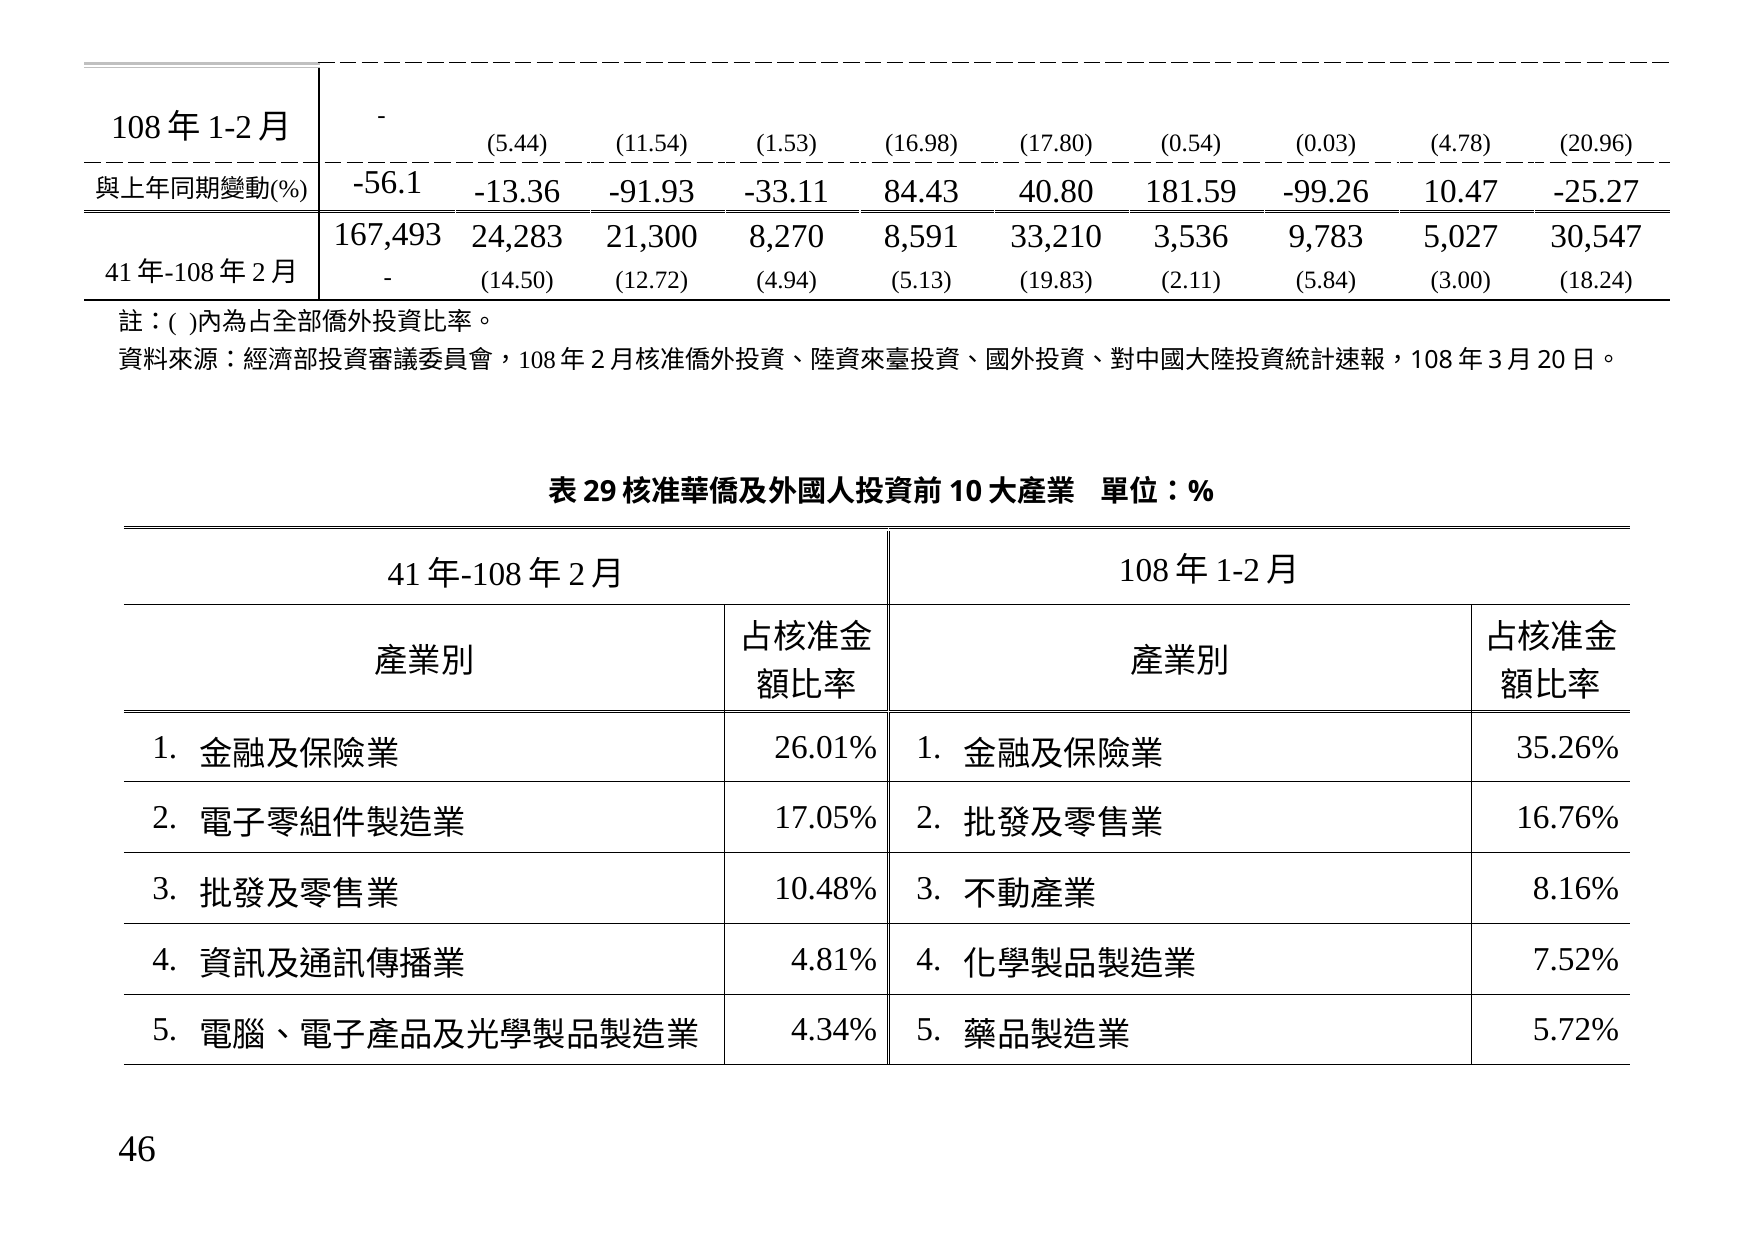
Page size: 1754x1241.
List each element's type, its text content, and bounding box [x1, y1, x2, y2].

table_cell -99.26 [1265, 162, 1399, 210]
table_cell (20.96) [1534, 62, 1670, 162]
table_cell 占核准金額比率 [725, 605, 887, 710]
table_cell (4.78) [1399, 62, 1534, 162]
table_cell 金融及保險業 [188, 713, 724, 781]
table_cell (14.50) [456, 255, 590, 299]
table_cell 2. [890, 782, 952, 852]
table_cell 4. [890, 924, 952, 993]
table_cell 1. [890, 713, 952, 781]
table_cell 3. [890, 853, 952, 923]
table_cell 3. [124, 853, 188, 923]
table_cell (16.98) [860, 62, 995, 162]
table_cell 3,536 [1130, 213, 1264, 255]
table_cell (12.72) [591, 255, 725, 299]
table_cell 5.72% [1472, 995, 1630, 1064]
subtitle 表29核准華僑及外國人投資前10大產業 單位：% [118, 451, 1636, 526]
table_cell - [320, 255, 455, 299]
table_cell 5,027 [1400, 213, 1534, 255]
table_cell 16.76% [1472, 782, 1630, 852]
table_cell 21,300 [591, 213, 725, 255]
table_cell 181.59 [1130, 162, 1264, 210]
table_cell -13.36 [456, 162, 590, 210]
table_cell 批發及零售業 [188, 853, 724, 923]
table_cell 8.16% [1472, 853, 1630, 923]
table_cell 批發及零售業 [952, 782, 1471, 852]
table_cell (11.54) [591, 62, 725, 162]
table_cell (5.84) [1265, 255, 1399, 299]
table_cell 化學製品製造業 [952, 924, 1471, 993]
table_header 41年-108年2月 [124, 529, 888, 604]
table_cell 9,783 [1265, 213, 1399, 255]
table_cell 40.80 [995, 162, 1129, 210]
table_cell (0.03) [1265, 62, 1399, 162]
table_cell (4.94) [726, 255, 859, 299]
table_cell 41年-108年2月 [84, 213, 318, 299]
table_cell 產業別 [124, 605, 724, 710]
table_cell -33.11 [726, 162, 859, 210]
table_cell 藥品製造業 [952, 995, 1471, 1064]
table_cell 17.05% [725, 782, 887, 852]
table_header 108年1-2月 [888, 529, 1630, 604]
table_cell 電子零組件製造業 [188, 782, 724, 852]
table_cell 35.26% [1472, 713, 1630, 781]
table_cell -56.1 [320, 162, 455, 210]
table_cell -91.93 [591, 162, 725, 210]
table_cell 與上年同期變動(%) [84, 162, 318, 210]
table_cell 占核准金額比率 [1472, 605, 1630, 710]
table_cell (3.00) [1400, 255, 1534, 299]
table_cell - [319, 62, 456, 162]
table_cell 資訊及通訊傳播業 [188, 924, 724, 993]
table_cell (2.11) [1130, 255, 1264, 299]
table_cell 不動產業 [952, 853, 1471, 923]
table_cell 電腦、電子產品及光學製品製造業 [188, 995, 724, 1064]
table_cell 產業別 [890, 605, 1471, 710]
table_cell 26.01% [725, 713, 887, 781]
table_cell 10.48% [725, 853, 887, 923]
table_cell 5. [890, 995, 952, 1064]
table_cell (19.83) [995, 255, 1129, 299]
table_cell 30,547 [1535, 213, 1670, 255]
table_cell 5. [124, 995, 188, 1064]
table_cell (18.24) [1535, 255, 1670, 299]
table_cell (1.53) [725, 62, 860, 162]
table_cell -25.27 [1535, 162, 1670, 210]
table_cell 1. [124, 713, 188, 781]
table_cell 金融及保險業 [952, 713, 1471, 781]
text 註：( )內為占全部僑外投資比率。 [118, 301, 1636, 339]
table_cell 24,283 [456, 213, 590, 255]
table_cell (5.44) [456, 62, 591, 162]
table_cell 7.52% [1472, 924, 1630, 993]
table_cell 2. [124, 782, 188, 852]
table_cell 8,270 [726, 213, 859, 255]
table_cell 33,210 [995, 213, 1129, 255]
table_cell 108年1-2月 [84, 68, 318, 162]
table_cell 4. [124, 924, 188, 993]
table_cell 8,591 [861, 213, 994, 255]
table_cell 167,493 [320, 213, 455, 255]
table_cell 84.43 [861, 162, 994, 210]
table_cell (5.13) [861, 255, 994, 299]
table_cell 4.34% [725, 995, 887, 1064]
table_cell 4.81% [725, 924, 887, 993]
table_cell 10.47 [1400, 162, 1534, 210]
table_cell (0.54) [1130, 62, 1264, 162]
table_cell (17.80) [995, 62, 1130, 162]
text 資料來源：經濟部投資審議委員會，108年2月核准僑外投資、陸資來臺投資、國外投資、對中國大陸投資統計速報，108年3月20日。 [118, 339, 1636, 376]
